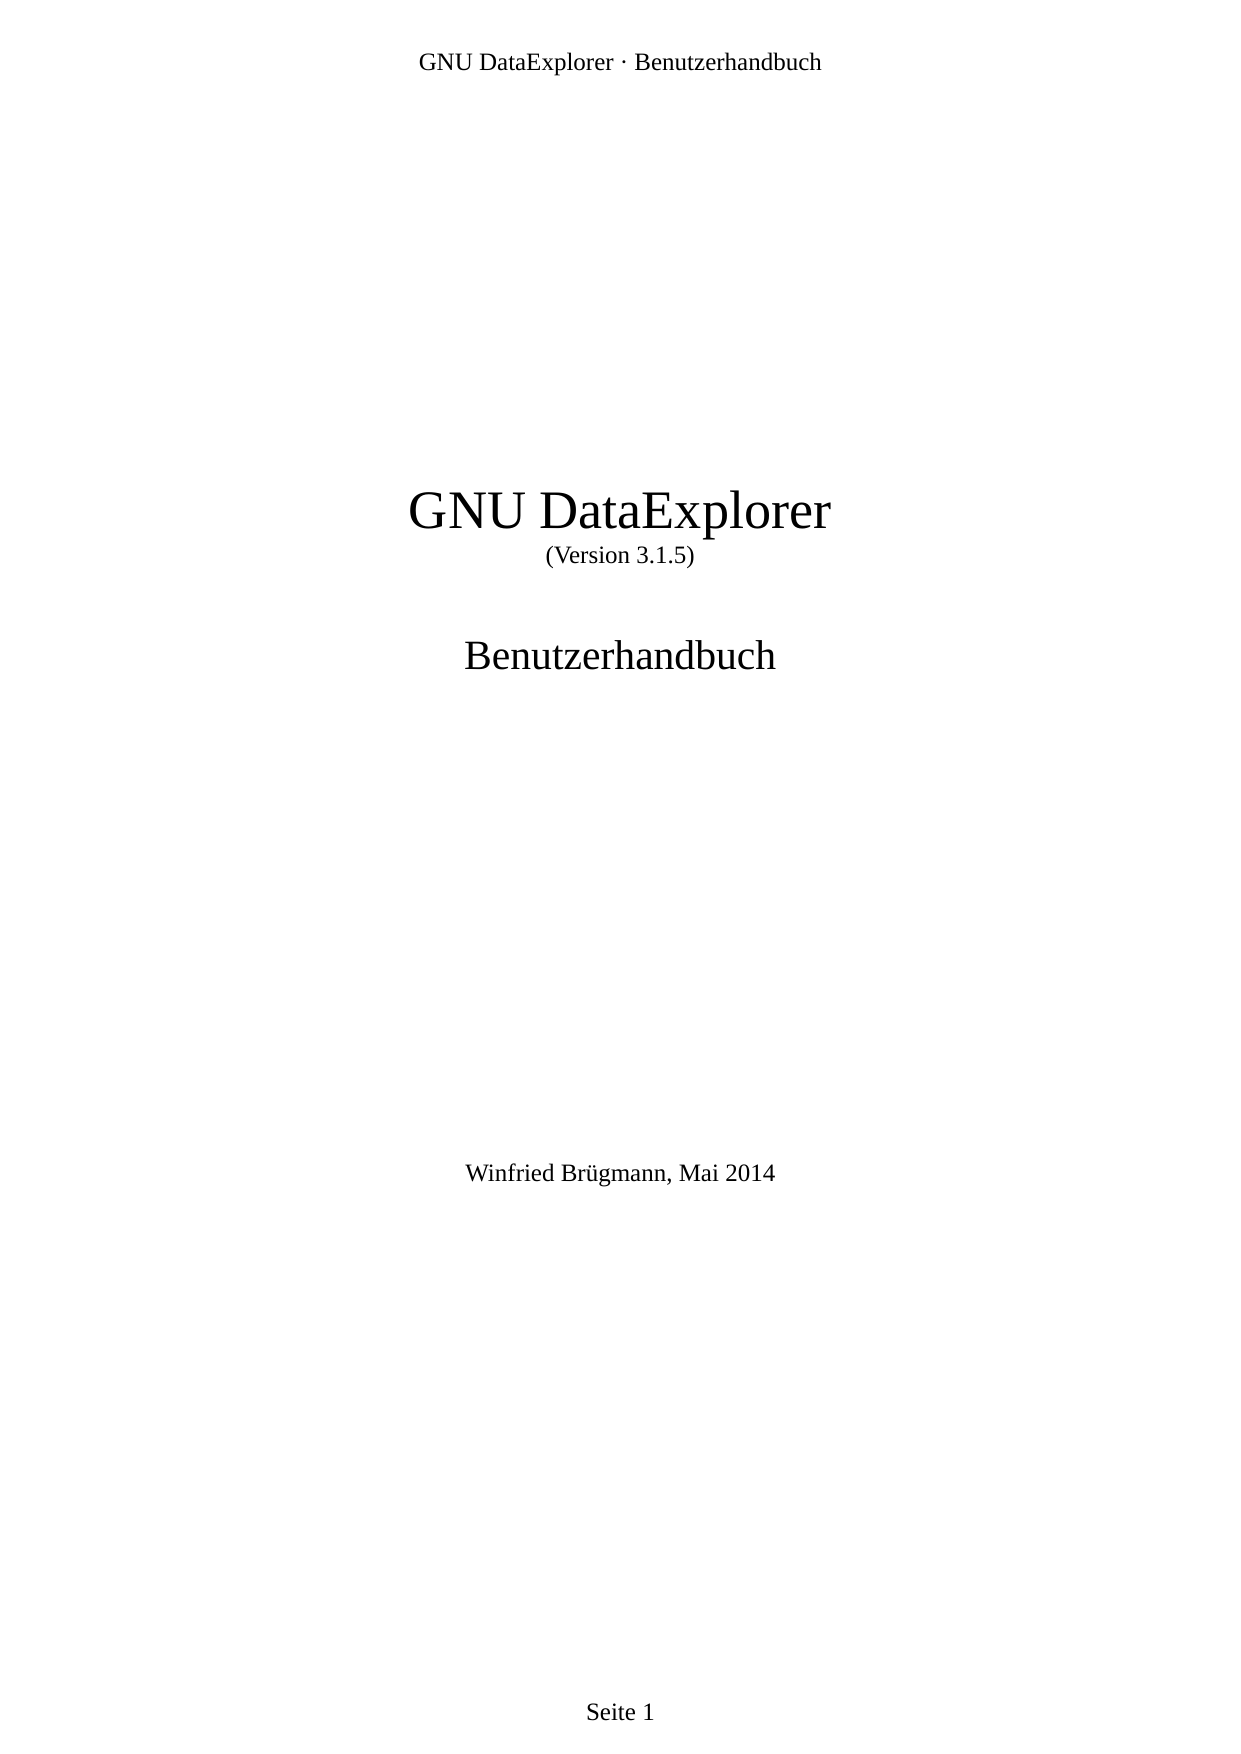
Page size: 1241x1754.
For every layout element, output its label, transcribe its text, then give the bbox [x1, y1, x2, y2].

text (Version 3.1.5) [118, 540, 1122, 568]
text Winfried Brügmann, Mai 2014 [118, 1158, 1122, 1187]
text Benutzerhandbuch [118, 631, 1122, 679]
text GNU DataExplorer [118, 477, 1122, 540]
